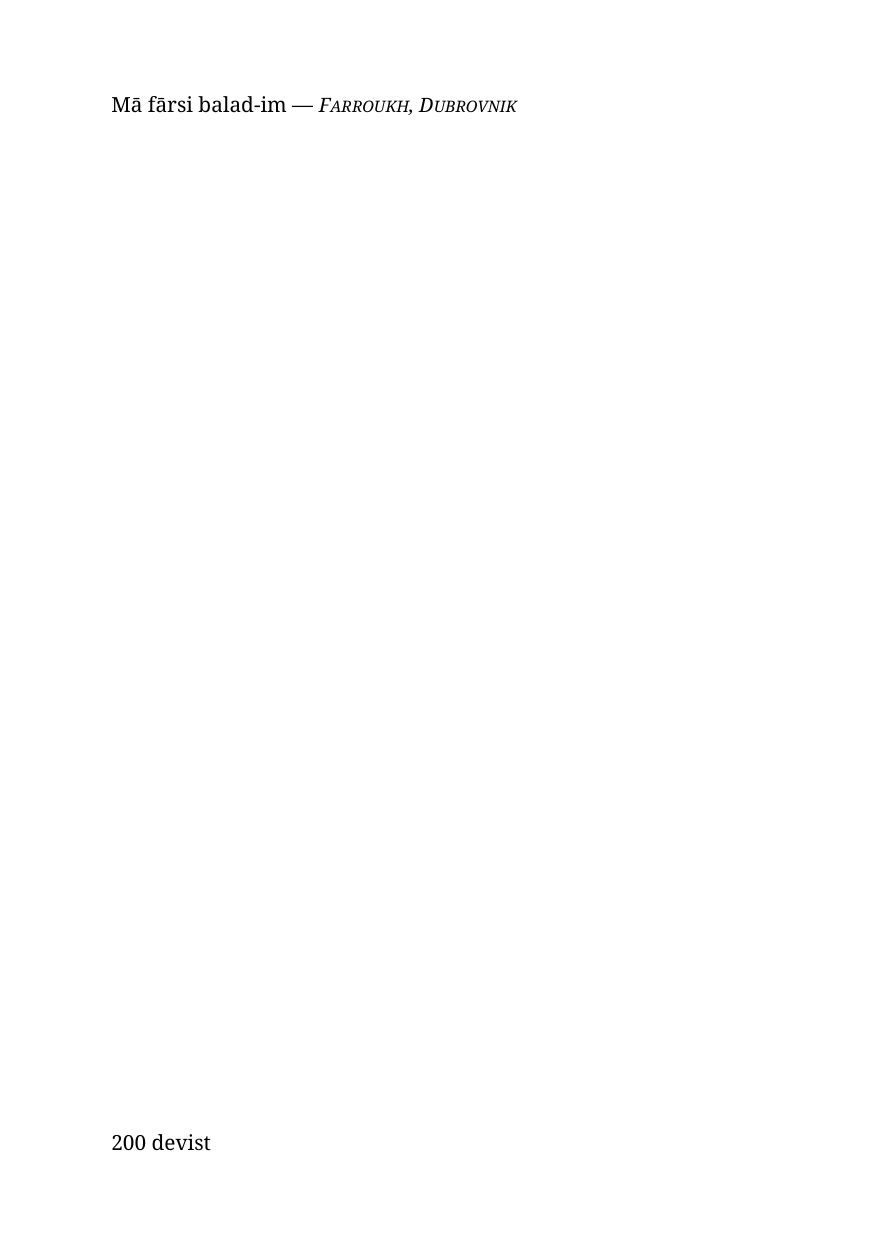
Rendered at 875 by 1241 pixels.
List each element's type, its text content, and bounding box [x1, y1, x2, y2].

text 200 devist [111, 1128, 763, 1157]
